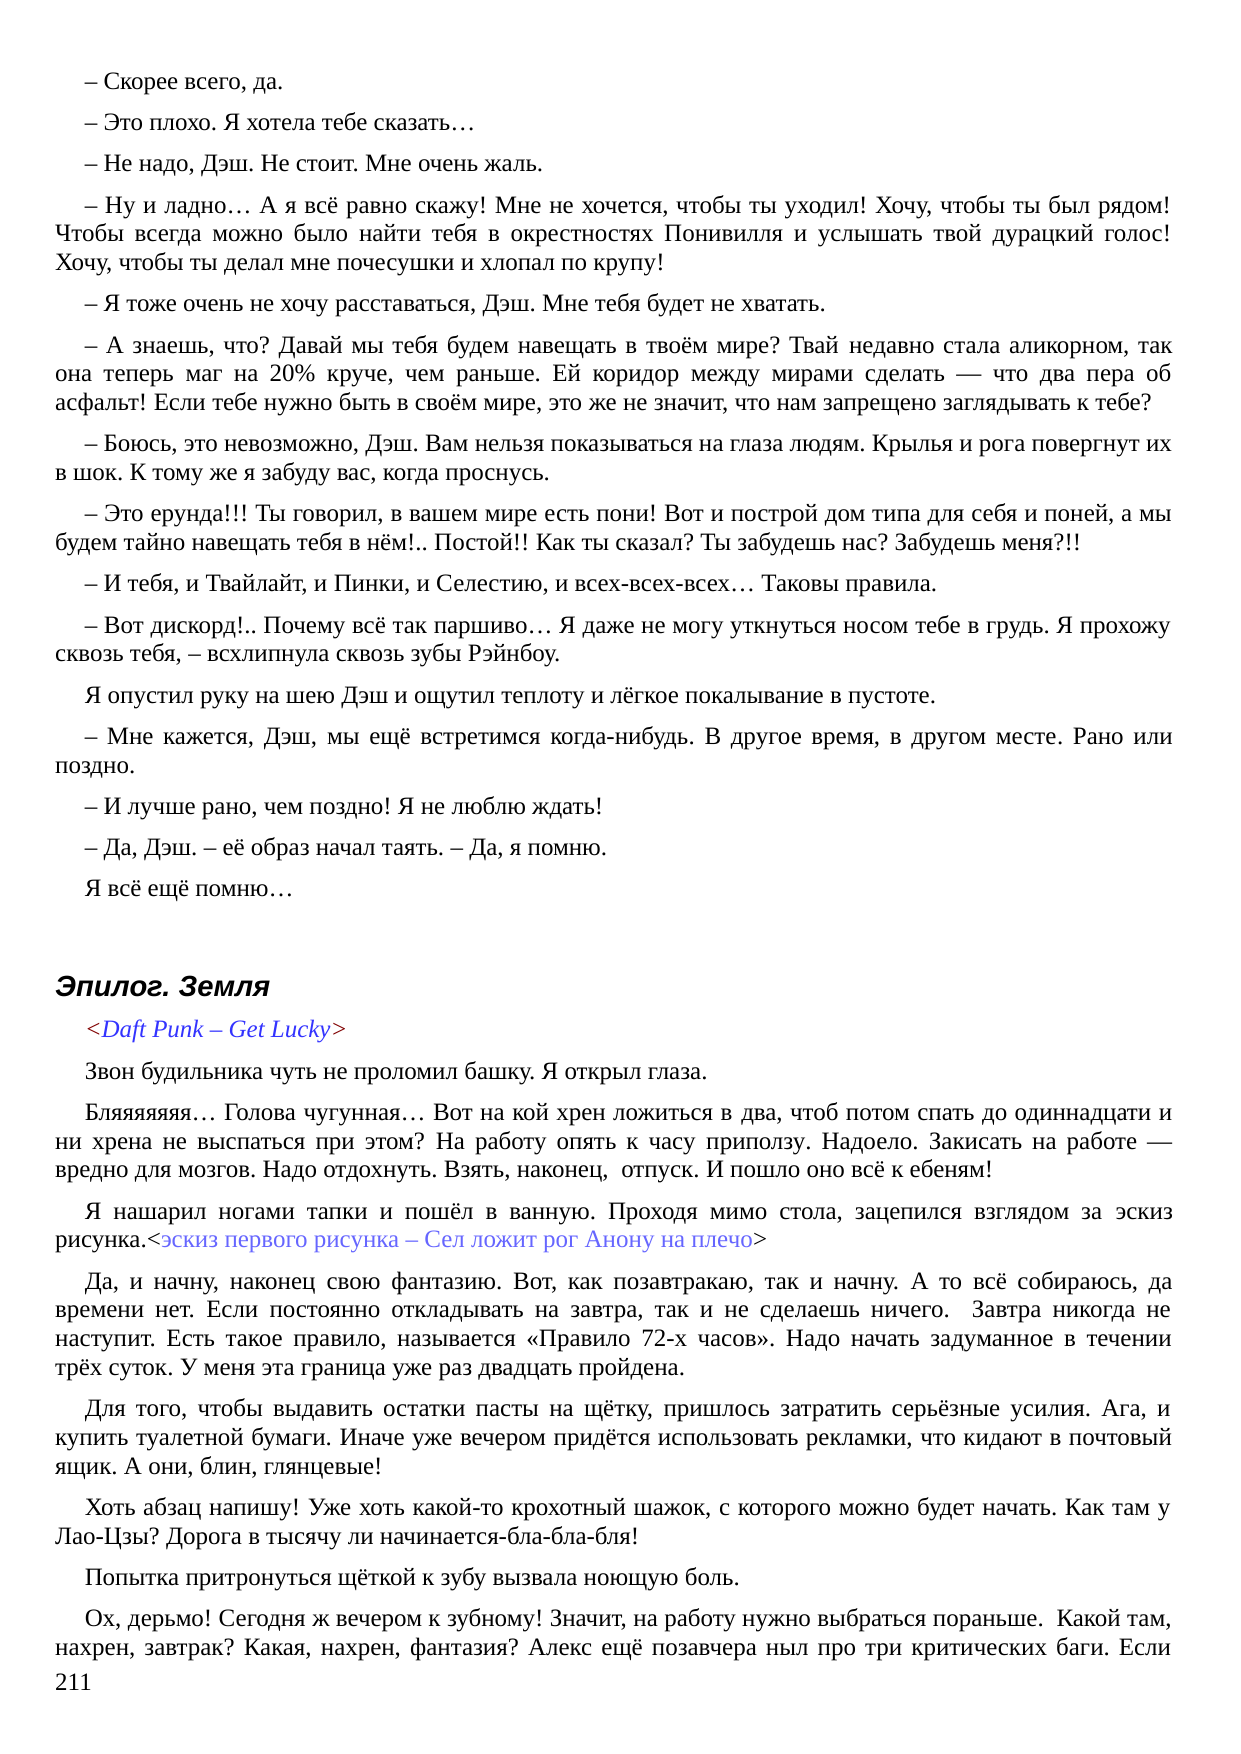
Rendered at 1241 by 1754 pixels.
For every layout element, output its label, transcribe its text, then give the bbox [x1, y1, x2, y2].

text – Да, Дэш. – её образ начал таять. – Да, я помню. [55, 832, 1173, 861]
text Я нашарил ногами тапки и пошёл в ванную. Проходя мимо стола, зацепился взглядом за эскиз рисунка.<эскиз первого рисунка – Сел ложит рог Анону на плечо> [55, 1196, 1173, 1253]
text Да, и начну, наконец свою фантазию. Вот, как позавтракаю, так и начну. А то всё собираюсь, да времени нет. Если постоянно откладывать на завтра, так и не сделаешь ничего. Завтра никогда не наступит. Есть такое правило, называется «Правило 72-х часов». Надо начать задуманное в течении трёх суток. У меня эта граница уже раз двадцать пройдена. [55, 1266, 1173, 1381]
text – Боюсь, это невозможно, Дэш. Вам нельзя показываться на глаза людям. Крылья и рога повергнут их в шок. К тому же я забуду вас, когда проснусь. [55, 428, 1173, 486]
text – Ну и ладно… А я всё равно скажу! Мне не хочется, чтобы ты уходил! Хочу, чтобы ты был рядом! Чтобы всегда можно было найти тебя в окрестностях Понивилля и услышать твой дурацкий голос! Хочу, чтобы ты делал мне почесушки и хлопал по крупу! [55, 190, 1173, 276]
text – И тебя, и Твайлайт, и Пинки, и Селестию, и всех-всех-всех… Таковы правила. [55, 568, 1173, 597]
text – Не надо, Дэш. Не стоит. Мне очень жаль. [55, 148, 1173, 177]
text – Я тоже очень не хочу расставаться, Дэш. Мне тебя будет не хватать. [55, 288, 1173, 317]
text – А знаешь, что? Давай мы тебя будем навещать в твоём мире? Твай недавно стала аликорном, так она теперь маг на 20% круче, чем раньше. Ей коридор между мирами сделать — что два пера об асфальт! Если тебе нужно быть в своём мире, это же не значит, что нам запрещено заглядывать к тебе? [55, 330, 1173, 416]
text Для того, чтобы выдавить остатки пасты на щётку, пришлось затратить серьёзные усилия. Ага, и купить туалетной бумаги. Иначе уже вечером придётся использовать рекламки, что кидают в почтовый ящик. А они, блин, глянцевые! [55, 1393, 1173, 1479]
text – Это ерунда!!! Ты говорил, в вашем мире есть пони! Вот и построй дом типа для себя и поней, а мы будем тайно навещать тебя в нём!.. Постой!! Как ты сказал? Ты забудешь нас? Забудешь меня?!! [55, 498, 1173, 556]
text – Это плохо. Я хотела тебе сказать… [55, 107, 1173, 136]
text <Daft Punk – Get Lucky> [55, 1014, 1173, 1043]
text – Скорее всего, да. [55, 66, 1173, 95]
text – И лучше рано, чем поздно! Я не люблю ждать! [55, 791, 1173, 820]
text Я опустил руку на шею Дэш и ощутил теплоту и лёгкое покалывание в пустоте. [55, 680, 1173, 708]
text – Вот дискорд!.. Почему всё так паршиво… Я даже не могу уткнуться носом тебе в грудь. Я прохожу сквозь тебя, – всхлипнула сквозь зубы Рэйнбоу. [55, 610, 1173, 667]
text – Мне кажется, Дэш, мы ещё встретимся когда-нибудь. В другое время, в другом месте. Рано или поздно. [55, 721, 1173, 778]
text Попытка притронуться щёткой к зубу вызвала ноющую боль. [55, 1562, 1173, 1591]
subtitle Эпилог. Земля [55, 968, 1173, 1002]
text Хоть абзац напишу! Уже хоть какой-то крохотный шажок, с которого можно будет начать. Как там у Лао-Цзы? Дорога в тысячу ли начинается-бла-бла-бля! [55, 1492, 1173, 1549]
text Ох, дерьмо! Сегодня ж вечером к зубному! Значит, на работу нужно выбраться пораньше. Какой там, нахрен, завтрак? Какая, нахрен, фантазия? Алекс ещё позавчера ныл про три критических баги. Если [55, 1603, 1173, 1661]
text Бляяяяяяя… Голова чугунная… Вот на кой хрен ложиться в два, чтоб потом спать до одиннадцати и ни хрена не выспаться при этом? На работу опять к часу приползу. Надоело. Закисать на работе — вредно для мозгов. Надо отдохнуть. Взять, наконец, отпуск. И пошло оно всё к ебеням! [55, 1097, 1173, 1183]
text Я всё ещё помню… [55, 873, 1173, 902]
text Звон будильника чуть не проломил башку. Я открыл глаза. [55, 1056, 1173, 1084]
